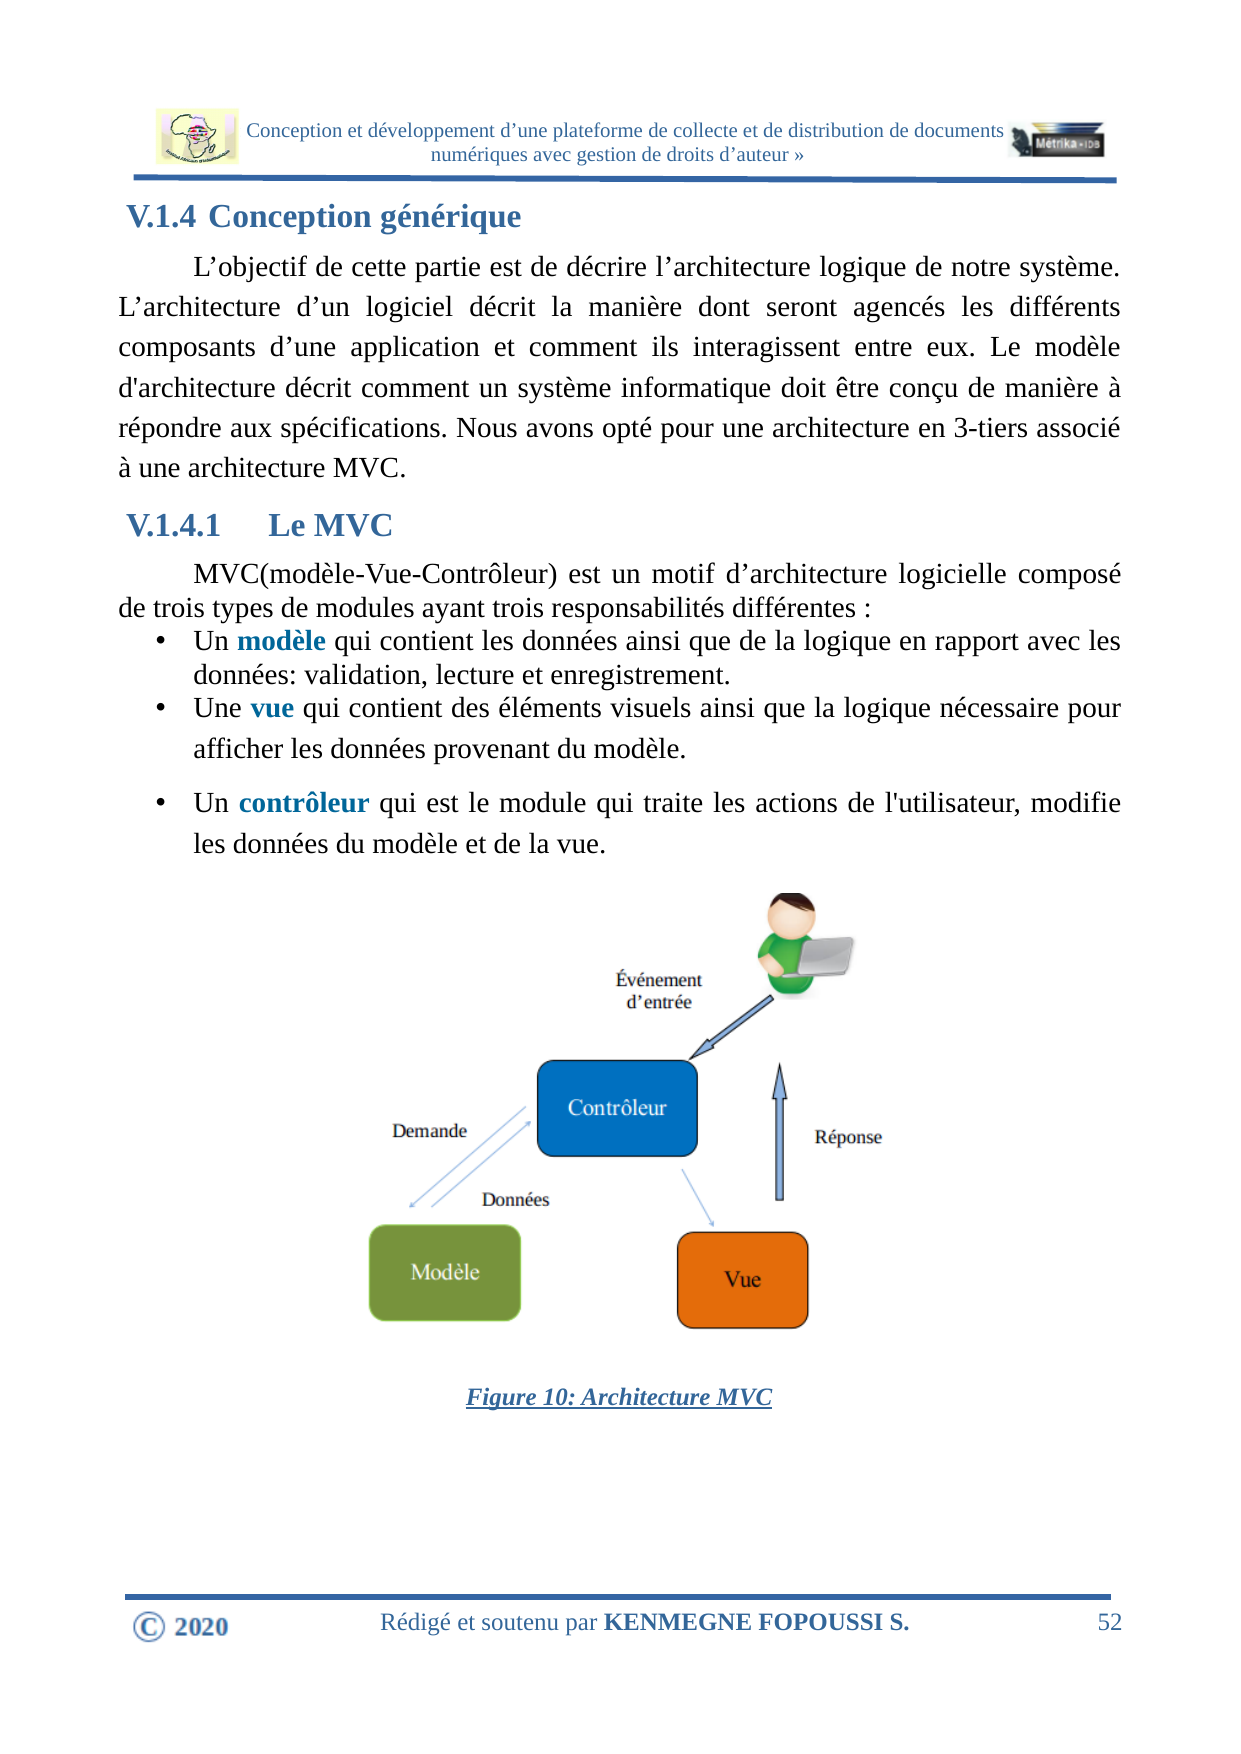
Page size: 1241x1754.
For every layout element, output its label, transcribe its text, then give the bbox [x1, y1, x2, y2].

picture [154, 107, 241, 166]
picture [348, 893, 892, 1341]
text MVC(modèle-Vue-Contrôleur) est un motif d’architecture logicielle composé de trois types de modules ayant trois responsabilités différentes : [118, 556, 1122, 623]
list Un modèle qui contient les données ainsi que de la logique en rapport avec les données: validation, lecture et enregistrement. [156, 623, 1122, 690]
picture [1003, 116, 1109, 160]
list Une vue qui contient des éléments visuels ainsi que la logique nécessaire pour afficher les données provenant du modèle. [156, 690, 1122, 764]
subtitle Le MVC [118, 505, 1122, 544]
list Un contrôleur qui est le module qui traite les actions de l'utilisateur, modifie les données du modèle et de la vue. [156, 786, 1122, 859]
text Figure 10: Architecture MVC [348, 1382, 892, 1411]
subtitle Conception générique [118, 196, 1122, 234]
picture [126, 1604, 231, 1647]
text L’objectif de cette partie est de décrire l’architecture logique de notre système. L’architecture d’un logiciel décrit la manière dont seront agencés les différents composants d’une application et comment ils interagissent entre eux. Le modèle d'architecture décrit comment un système informatique doit être conçu de manière à répondre aux spécifications. Nous avons opté pour une architecture en 3-tiers associé à une architecture MVC. [118, 249, 1122, 484]
